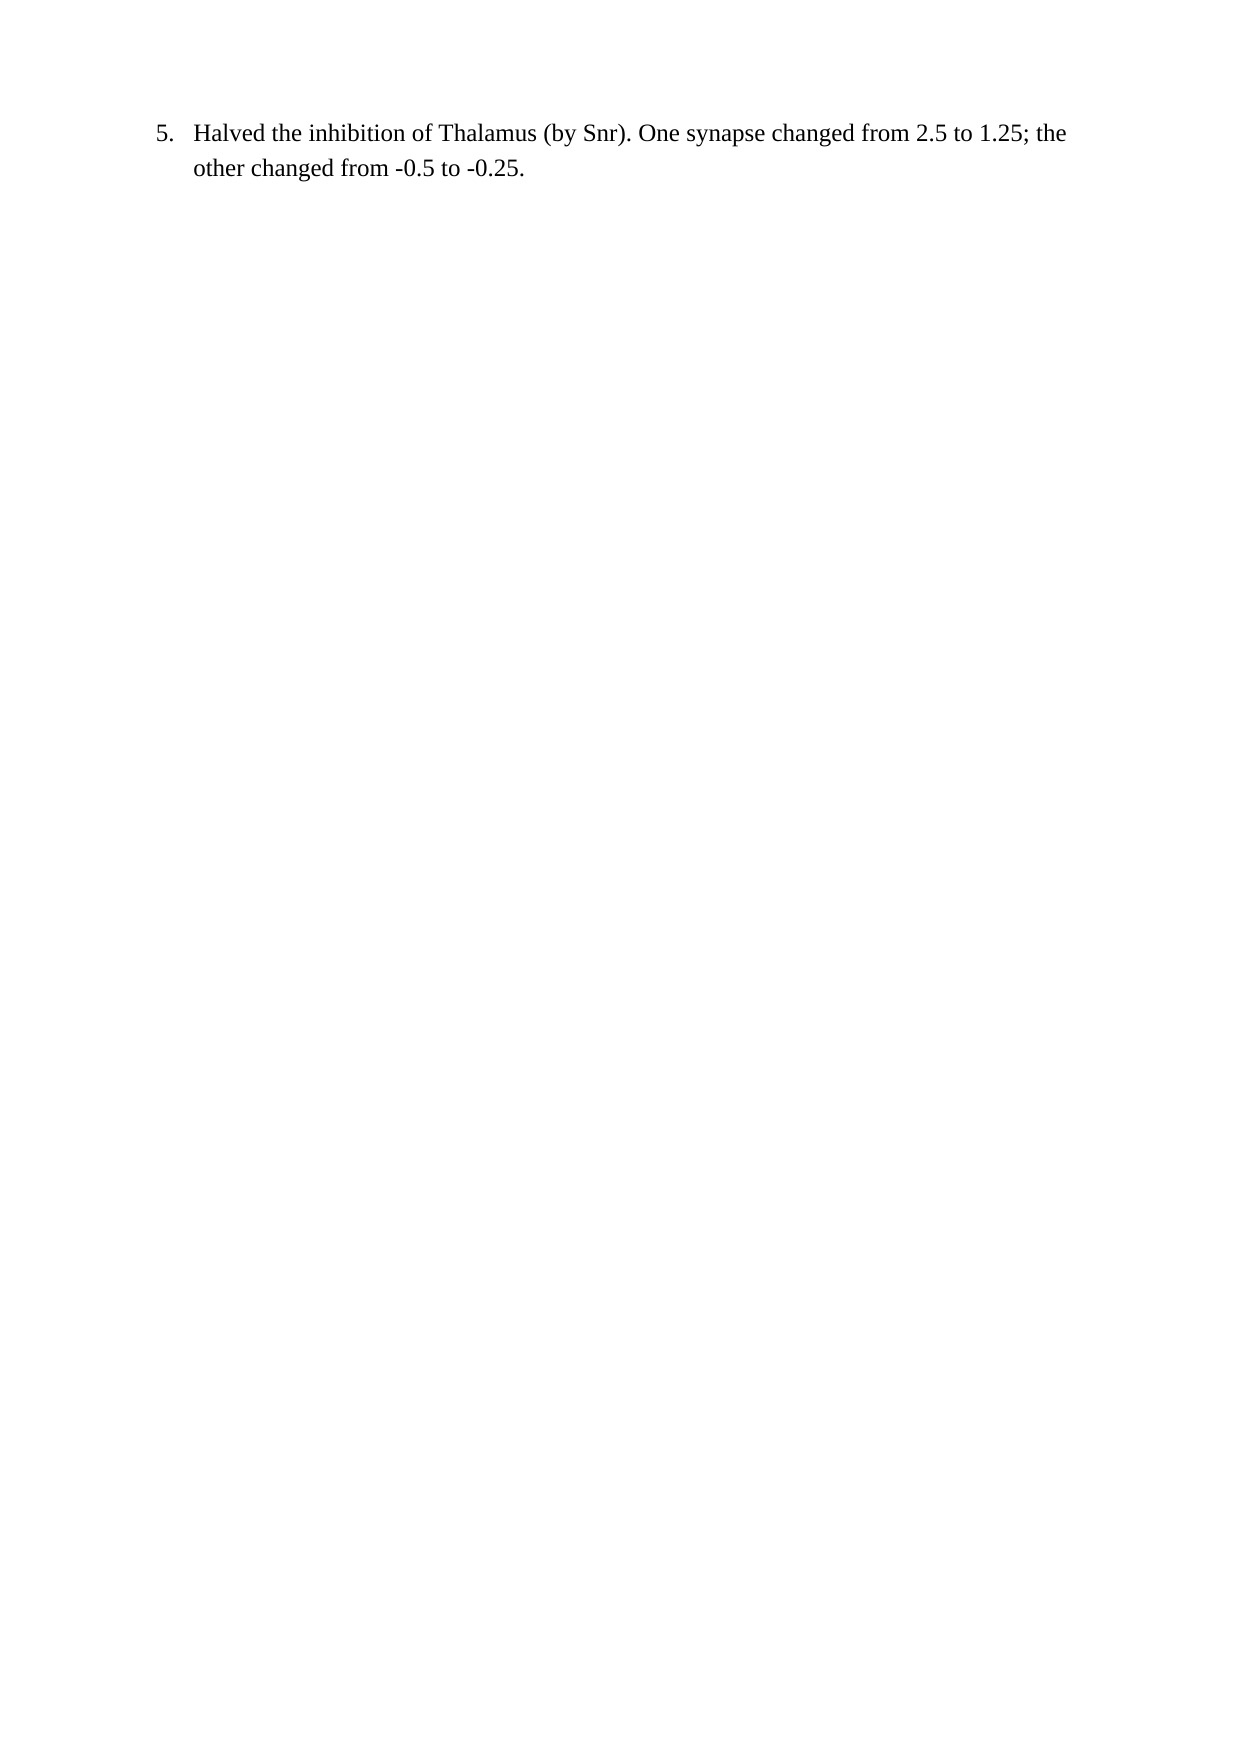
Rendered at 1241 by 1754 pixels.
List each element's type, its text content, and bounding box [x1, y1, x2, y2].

list Halved the inhibition of Thalamus (by Snr). One synapse changed from 2.5 to 1.25; the other changed from -0.5 to -0.25. [156, 118, 1122, 181]
